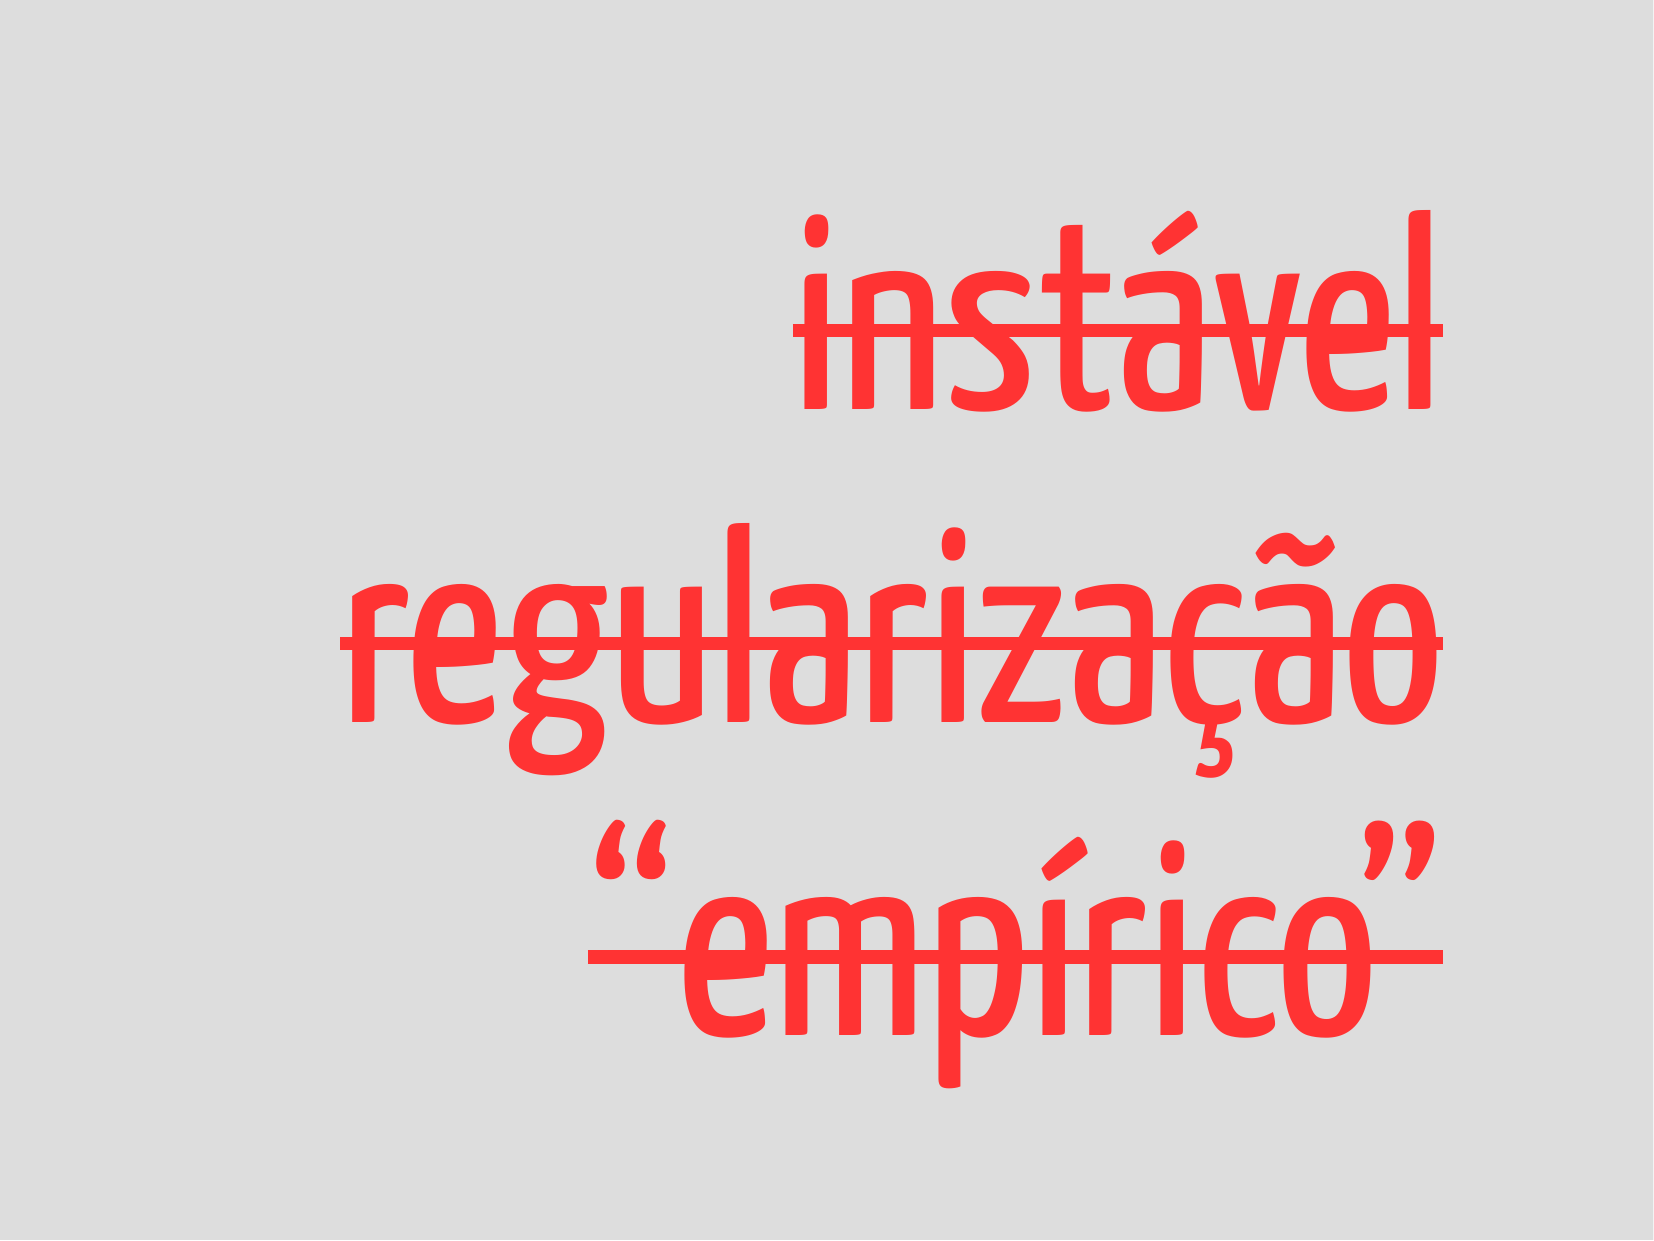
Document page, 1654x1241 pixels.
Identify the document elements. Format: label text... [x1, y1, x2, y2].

text_box instável regularização “empírico” [325, 60, 1579, 1180]
